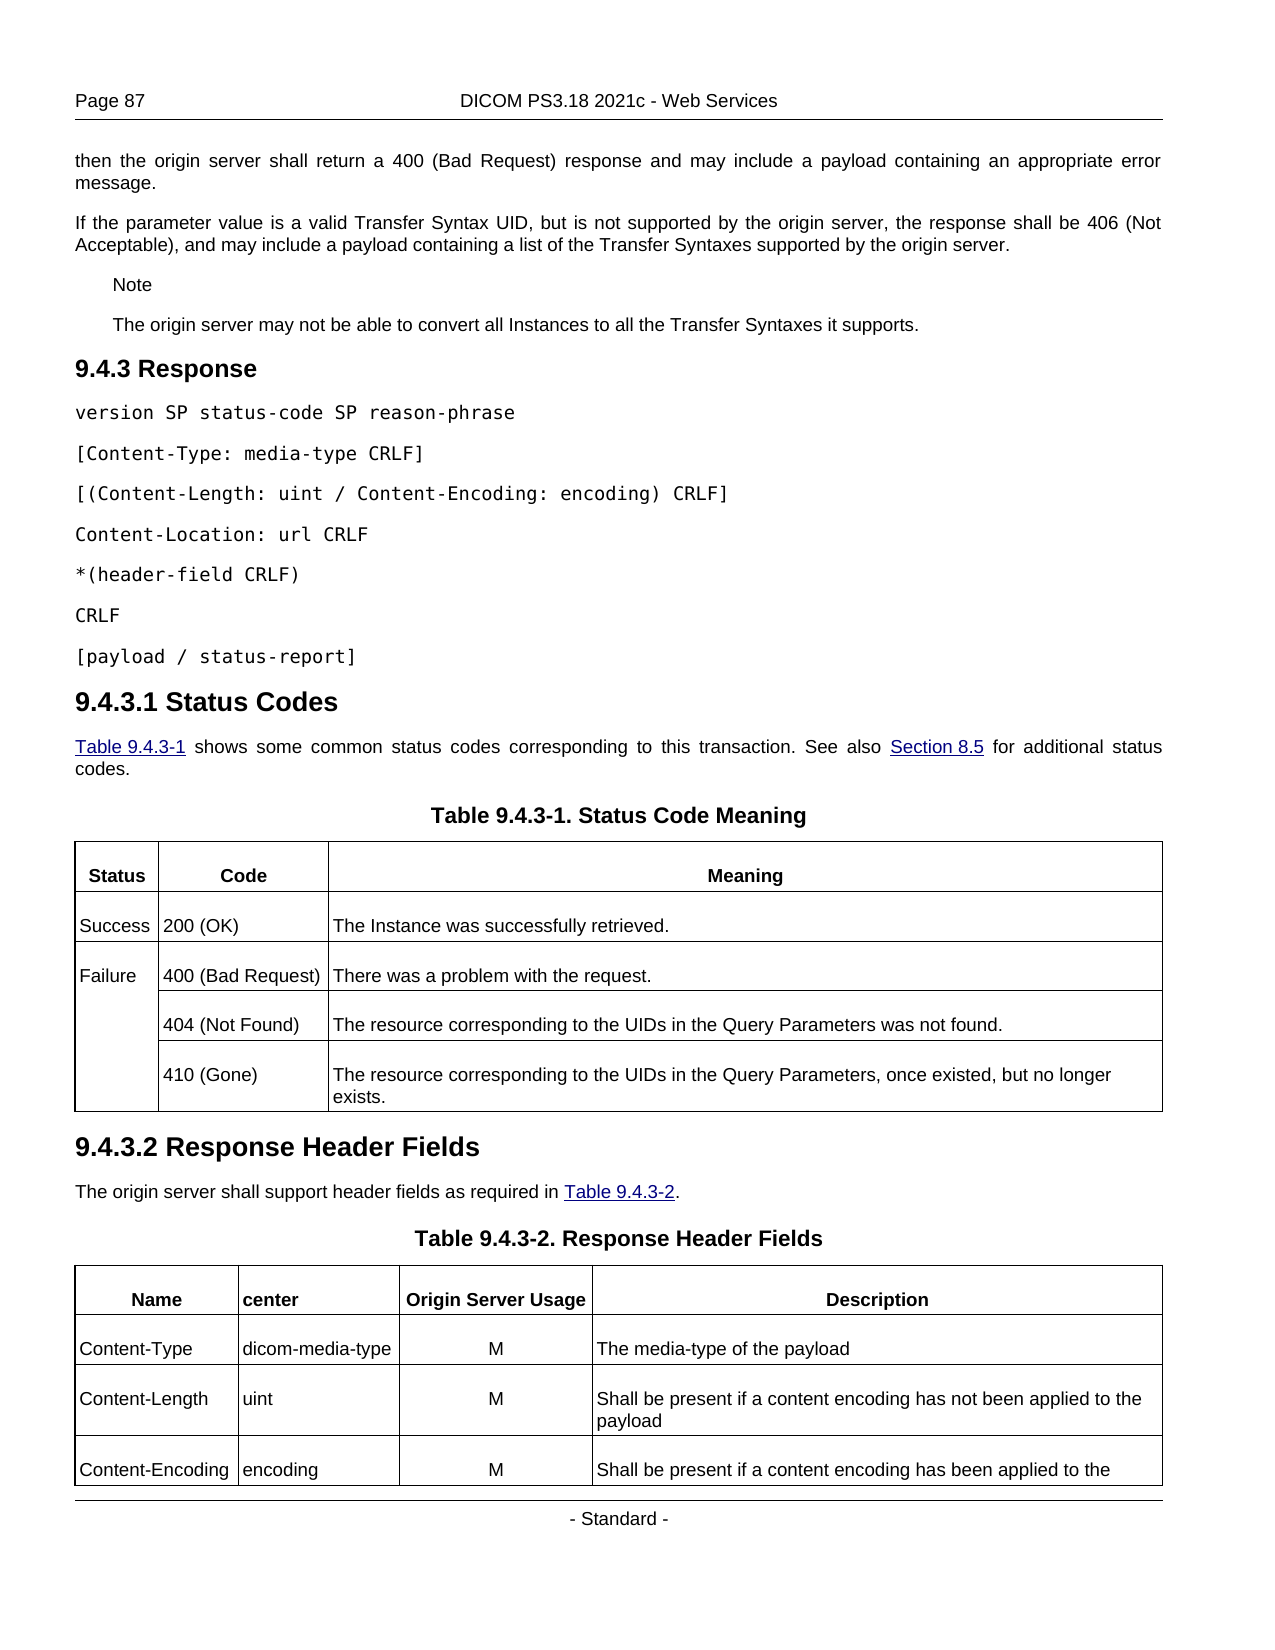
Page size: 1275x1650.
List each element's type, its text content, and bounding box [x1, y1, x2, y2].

text 9.4.3 Response [75, 354, 1162, 383]
text [(Content-Length: uint / Content-Encoding: encoding) CRLF] [75, 483, 1162, 505]
text 9.4.3.2 Response Header Fields [75, 1131, 1162, 1162]
table_cell M [400, 1315, 592, 1364]
table_cell Failure [76, 942, 158, 1111]
table_header Meaning [329, 842, 1162, 891]
text then the origin server shall return a 400 (Bad Request) response and may include a payload containing an appropriate error message. [75, 150, 1162, 193]
table_cell 200 (OK) [159, 892, 328, 941]
text 9.4.3.1 Status Codes [75, 686, 1162, 717]
table_cell Content-Length [76, 1365, 238, 1435]
table_cell 410 (Gone) [159, 1041, 328, 1111]
table_cell There was a problem with the request. [329, 942, 1162, 990]
text Note [112, 274, 1125, 295]
text [Content-Type: media-type CRLF] [75, 442, 1162, 464]
table_header Description [593, 1266, 1162, 1314]
text The origin server shall support header fields as required in Table 9.4.3-2. [75, 1181, 1162, 1203]
table_cell The resource corresponding to the UIDs in the Query Parameters, once existed, but no longer exists. [329, 1041, 1162, 1111]
table_header Name [76, 1266, 238, 1314]
table_header Origin Server Usage [400, 1266, 592, 1314]
table_cell 404 (Not Found) [159, 991, 328, 1040]
text Content-Location: url CRLF [75, 524, 1162, 546]
text version SP status-code SP reason-phrase [75, 402, 1162, 424]
table_header Code [159, 842, 328, 891]
table_cell M [400, 1365, 592, 1435]
table_cell M [400, 1436, 592, 1485]
table_cell Shall be present if a content encoding has been applied to the [593, 1436, 1162, 1485]
table_cell uint [239, 1365, 399, 1435]
table_header Status [76, 842, 158, 891]
table_cell Success [76, 892, 158, 941]
text Table 9.4.3-1 shows some common status codes corresponding to this transaction. See also Section 8.5 for additional status codes. [75, 736, 1162, 779]
table_cell dicom-media-type [239, 1315, 399, 1364]
text CRLF [75, 605, 1162, 627]
table_header center [239, 1266, 399, 1314]
table_cell Content-Encoding [76, 1436, 238, 1485]
text [payload / status-report] [75, 646, 1162, 667]
text The origin server may not be able to convert all Instances to all the Transfer Syntaxes it supports. [112, 314, 1125, 336]
text Table 9.4.3-1. Status Code Meaning [75, 802, 1162, 828]
table_cell Shall be present if a content encoding has not been applied to the payload [593, 1365, 1162, 1435]
table_cell Content-Type [76, 1315, 238, 1364]
table_cell The media-type of the payload [593, 1315, 1162, 1364]
text Table 9.4.3-2. Response Header Fields [75, 1225, 1162, 1251]
table_cell 400 (Bad Request) [159, 942, 328, 990]
table_cell The Instance was successfully retrieved. [329, 892, 1162, 941]
table_cell The resource corresponding to the UIDs in the Query Parameters was not found. [329, 991, 1162, 1040]
table_cell encoding [239, 1436, 399, 1485]
text *(header-field CRLF) [75, 564, 1162, 586]
text If the parameter value is a valid Transfer Syntax UID, but is not supported by the origin server, the response shall be 406 (Not Acceptable), and may include a payload containing a list of the Transfer Syntaxes supported by the origin server. [75, 212, 1162, 255]
